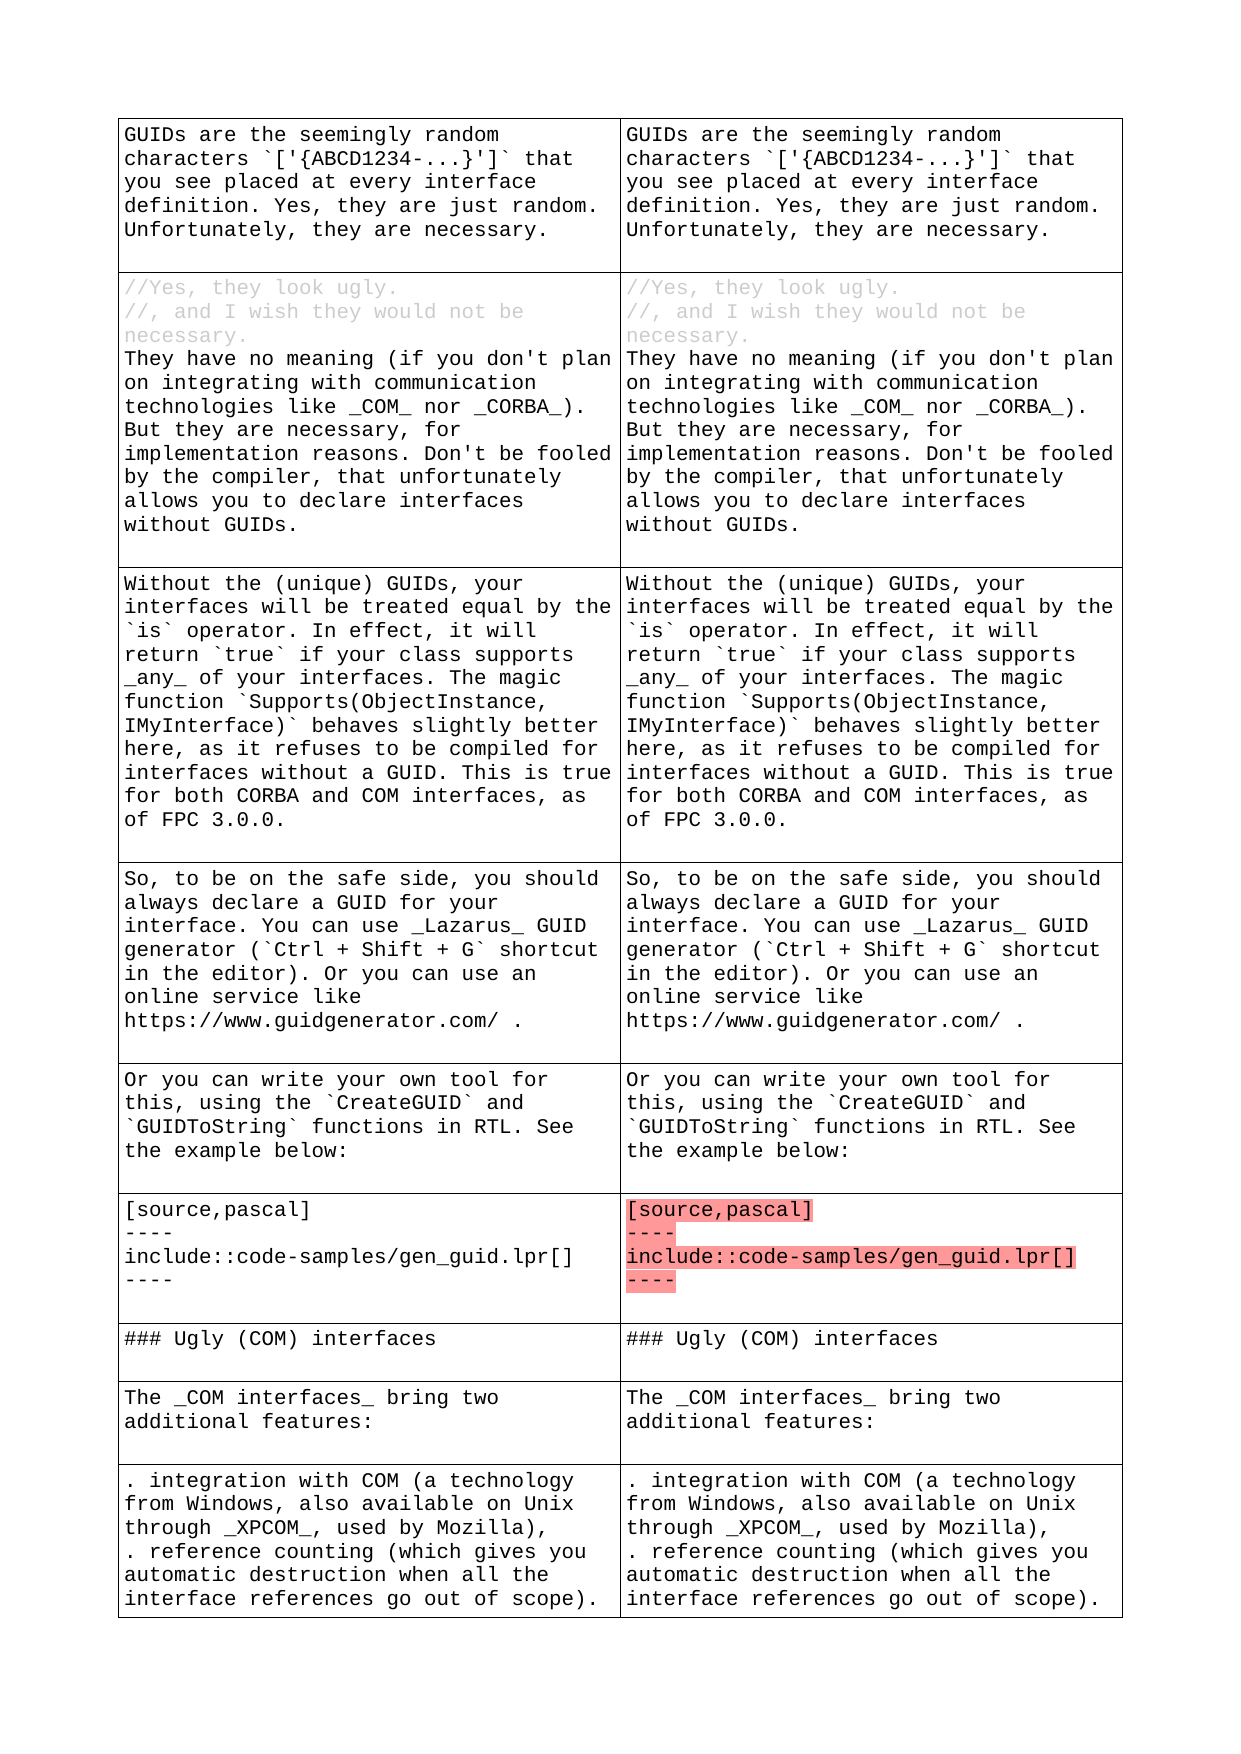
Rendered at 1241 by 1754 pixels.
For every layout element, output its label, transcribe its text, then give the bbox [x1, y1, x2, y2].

table_cell . integration with COM (a technology from Windows, also available on Unix through _XPCOM_, used by Mozilla), . reference counting (which gives you automatic destruction when all the interface references go out of scope). [119, 1465, 620, 1617]
table_cell So, to be on the safe side, you should always declare a GUID for your interface. You can use _Lazarus_ GUID generator (`Ctrl + Shift + G` shortcut in the editor). Or you can use an online service like https://www.guidgenerator.com/ . [621, 863, 1122, 1063]
table_cell The _COM interfaces_ bring two additional features: [621, 1382, 1122, 1464]
table_cell ### Ugly (COM) interfaces [119, 1324, 620, 1381]
table_cell GUIDs are the seemingly random characters `['{ABCD1234-...}']` that you see placed at every interface definition. Yes, they are just random. Unfortunately, they are necessary. [621, 119, 1122, 272]
table_cell ### Ugly (COM) interfaces [621, 1324, 1122, 1381]
table_cell Without the (unique) GUIDs, your interfaces will be treated equal by the `is` operator. In effect, it will return `true` if your class supports _any_ of your interfaces. The magic function `Supports(ObjectInstance, IMyInterface)` behaves slightly better here, as it refuses to be compiled for interfaces without a GUID. This is true for both CORBA and COM interfaces, as of FPC 3.0.0. [621, 568, 1122, 862]
table_cell //Yes, they look ugly. //, and I wish they would not be necessary. They have no meaning (if you don't plan on integrating with communication technologies like _COM_ nor _CORBA_). But they are necessary, for implementation reasons. Don't be fooled by the compiler, that unfortunately allows you to declare interfaces without GUIDs. [119, 273, 620, 567]
table_cell Or you can write your own tool for this, using the `CreateGUID` and `GUIDToString` functions in RTL. See the example below: [621, 1064, 1122, 1193]
table_cell [source,pascal] ---- include::code-samples/gen_guid.lpr[] ---- [621, 1194, 1122, 1322]
table_cell //Yes, they look ugly. //, and I wish they would not be necessary. They have no meaning (if you don't plan on integrating with communication technologies like _COM_ nor _CORBA_). But they are necessary, for implementation reasons. Don't be fooled by the compiler, that unfortunately allows you to declare interfaces without GUIDs. [621, 273, 1122, 567]
table_cell . integration with COM (a technology from Windows, also available on Unix through _XPCOM_, used by Mozilla), . reference counting (which gives you automatic destruction when all the interface references go out of scope). [621, 1465, 1122, 1617]
table_cell The _COM interfaces_ bring two additional features: [119, 1382, 620, 1464]
table_cell Without the (unique) GUIDs, your interfaces will be treated equal by the `is` operator. In effect, it will return `true` if your class supports _any_ of your interfaces. The magic function `Supports(ObjectInstance, IMyInterface)` behaves slightly better here, as it refuses to be compiled for interfaces without a GUID. This is true for both CORBA and COM interfaces, as of FPC 3.0.0. [119, 568, 620, 862]
table_cell [source,pascal] ---- include::code-samples/gen_guid.lpr[] ---- [119, 1194, 620, 1322]
table_cell Or you can write your own tool for this, using the `CreateGUID` and `GUIDToString` functions in RTL. See the example below: [119, 1064, 620, 1193]
table_cell GUIDs are the seemingly random characters `['{ABCD1234-...}']` that you see placed at every interface definition. Yes, they are just random. Unfortunately, they are necessary. [119, 119, 620, 272]
table_cell So, to be on the safe side, you should always declare a GUID for your interface. You can use _Lazarus_ GUID generator (`Ctrl + Shift + G` shortcut in the editor). Or you can use an online service like https://www.guidgenerator.com/ . [119, 863, 620, 1063]
